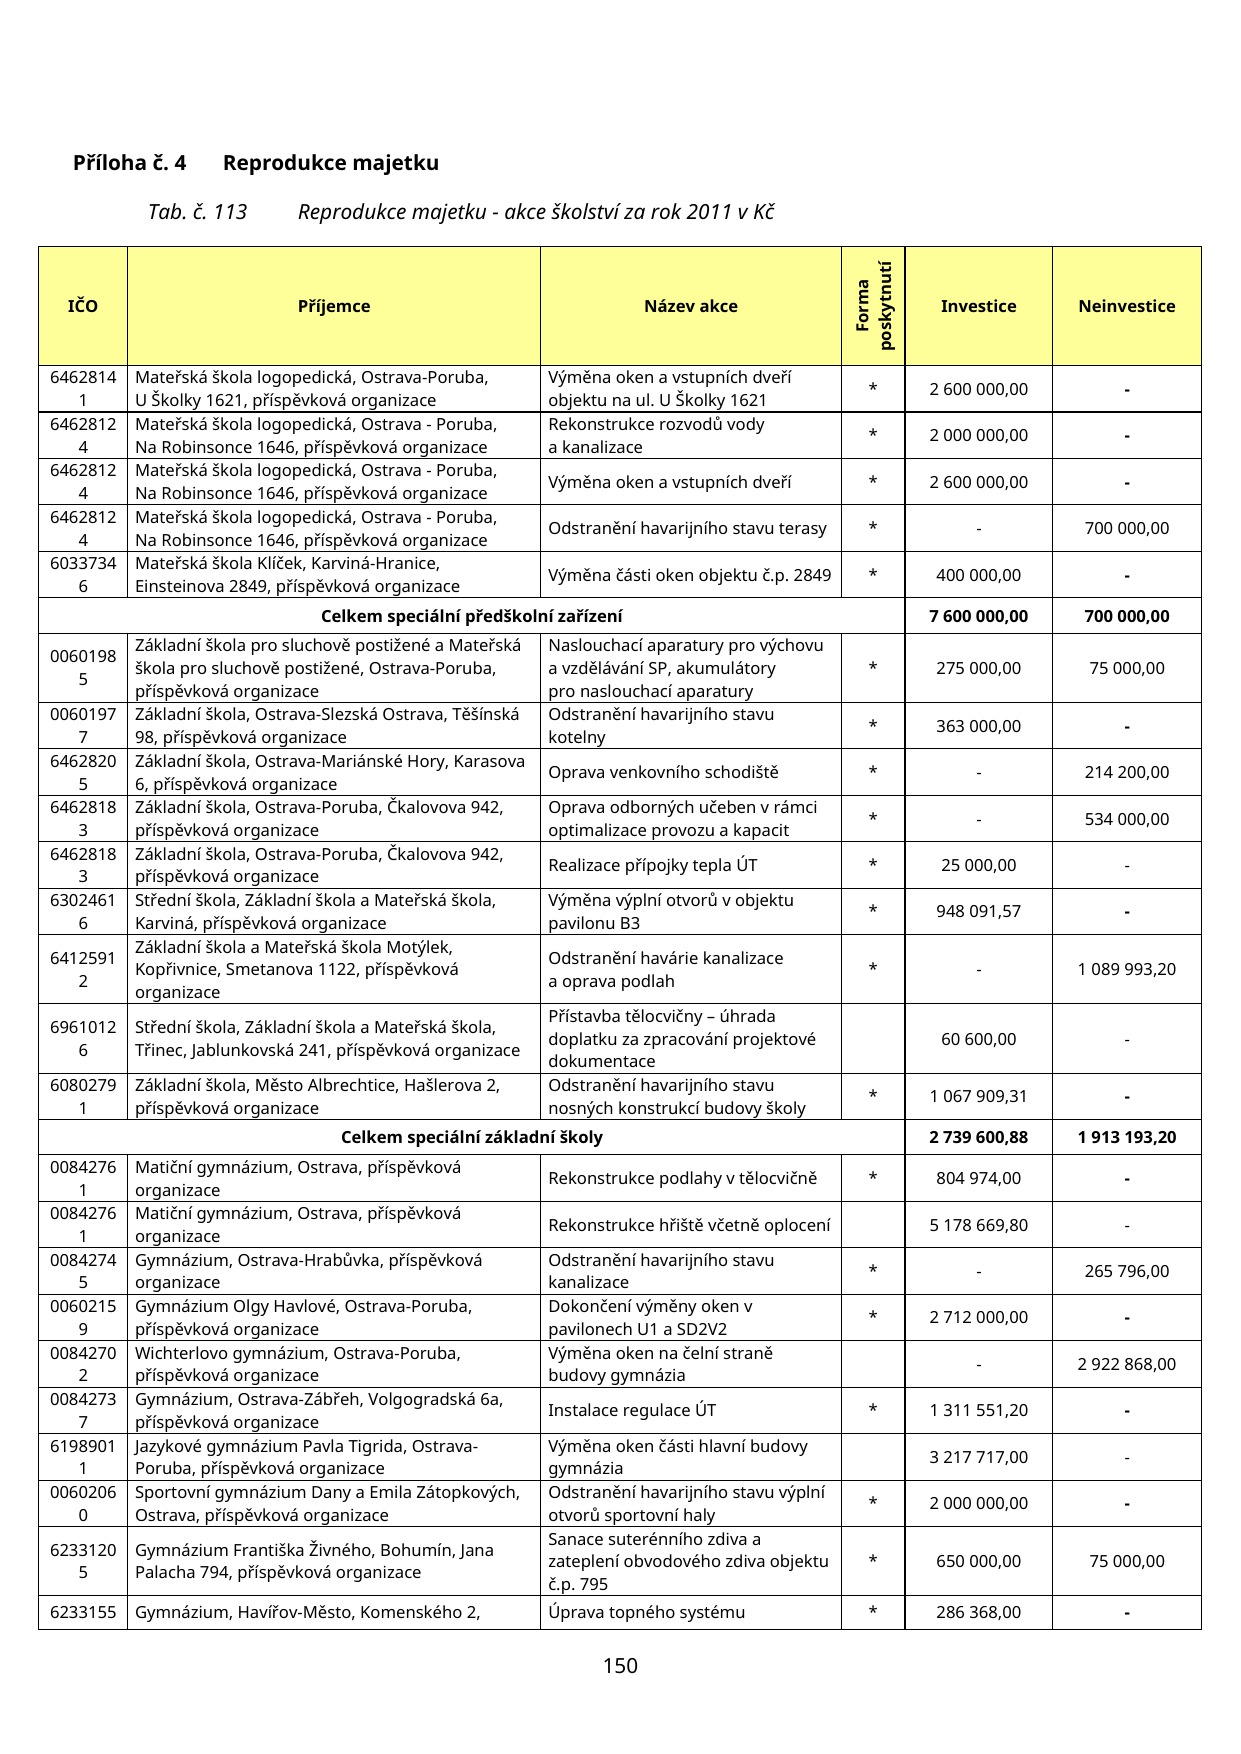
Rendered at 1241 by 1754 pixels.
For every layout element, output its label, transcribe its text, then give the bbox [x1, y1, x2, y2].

table_cell 2 600 000,00 [906, 366, 1052, 411]
table_cell Sportovní gymnázium Dany a Emila Zátopkových, Ostrava, příspěvková organizace [128, 1481, 540, 1526]
table_cell [842, 1341, 904, 1387]
table_cell 00601977 [39, 703, 127, 748]
table_cell Odstranění havarijního stavu kanalizace [541, 1248, 841, 1294]
table_cell 2 739 600,88 [906, 1120, 1052, 1154]
table_cell [842, 1434, 904, 1479]
table_cell Gymnázium Františka Živného, Bohumín, Jana Palacha 794, příspěvková organizace [128, 1527, 540, 1595]
table_cell 400 000,00 [906, 552, 1052, 597]
table_cell Mateřská škola logopedická, Ostrava-Poruba, U Školky 1621, příspěvková organizace [128, 366, 540, 411]
table_cell Mateřská škola logopedická, Ostrava - Poruba, Na Robinsonce 1646, příspěvková organizace [128, 505, 540, 551]
table_header IČO [39, 247, 127, 365]
table_cell Naslouchací aparatury pro výchovu a vzdělávání SP, akumulátory pro naslouchací aparatury [541, 634, 841, 702]
table_cell 7 600 000,00 [906, 598, 1052, 633]
table_cell 6233155 [39, 1596, 127, 1629]
table_cell Přístavba tělocvičny – úhrada doplatku za zpracování projektové dokumentace [541, 1004, 841, 1072]
table_cell 64628124 [39, 505, 127, 551]
table_cell * [842, 1248, 904, 1294]
table_cell Odstranění havárie kanalizace a oprava podlah [541, 935, 841, 1003]
table_cell Wichterlovo gymnázium, Ostrava-Poruba, příspěvková organizace [128, 1341, 540, 1387]
table_cell 60337346 [39, 552, 127, 597]
table_cell 64125912 [39, 935, 127, 1003]
table_cell Výměna výplní otvorů v objektu pavilonu B3 [541, 889, 841, 934]
table_cell Úprava topného systému [541, 1596, 841, 1629]
table_cell 75 000,00 [1053, 634, 1201, 702]
table_cell Odstranění havarijního stavu výplní otvorů sportovní haly [541, 1481, 841, 1526]
table_cell Výměna oken a vstupních dveří objektu na ul. U Školky 1621 [541, 366, 841, 411]
table_cell 00842702 [39, 1341, 127, 1387]
table_cell Gymnázium, Ostrava-Hrabůvka, příspěvková organizace [128, 1248, 540, 1294]
table_cell [842, 1202, 904, 1247]
table_cell 2 000 000,00 [906, 413, 1052, 458]
table_cell - [1053, 1434, 1201, 1479]
table_cell 60 600,00 [906, 1004, 1052, 1072]
table_cell 1 913 193,20 [1053, 1120, 1201, 1154]
table_header Neinvestice [1053, 247, 1201, 365]
table_header Investice [906, 247, 1052, 365]
table_cell 00602159 [39, 1295, 127, 1340]
table_cell Mateřská škola logopedická, Ostrava - Poruba, Na Robinsonce 1646, příspěvková organizace [128, 413, 540, 458]
table_cell * [842, 1527, 904, 1595]
table_cell 534 000,00 [1053, 796, 1201, 841]
table_cell - [1053, 552, 1201, 597]
table_cell Gymnázium, Havířov-Město, Komenského 2, [128, 1596, 540, 1629]
table_cell Rekonstrukce podlahy v tělocvičně [541, 1155, 841, 1201]
table_cell 75 000,00 [1053, 1527, 1201, 1595]
table_cell * [842, 413, 904, 458]
table_cell 64628141 [39, 366, 127, 411]
table_cell 1 089 993,20 [1053, 935, 1201, 1003]
table_cell 64628124 [39, 459, 127, 504]
table_cell - [1053, 1004, 1201, 1072]
table_cell Základní škola, Ostrava-Mariánské Hory, Karasova 6, příspěvková organizace [128, 749, 540, 795]
table_cell 25 000,00 [906, 842, 1052, 888]
table_cell * [842, 935, 904, 1003]
table_cell * [842, 1155, 904, 1201]
table_cell Celkem speciální předškolní zařízení [39, 598, 904, 633]
table_cell 804 974,00 [906, 1155, 1052, 1201]
table_cell Sanace suterénního zdiva a zateplení obvodového zdiva objektu č.p. 795 [541, 1527, 841, 1595]
table_cell 64628124 [39, 413, 127, 458]
table_cell - [1053, 459, 1201, 504]
table_cell * [842, 366, 904, 411]
table_cell - [1053, 413, 1201, 458]
table_cell 1 067 909,31 [906, 1074, 1052, 1119]
table_cell 00842761 [39, 1202, 127, 1247]
table_cell Odstranění havarijního stavu kotelny [541, 703, 841, 748]
list Reprodukce majetku - akce školství za rok 2011 v Kč [148, 197, 1092, 225]
table_cell 286 368,00 [906, 1596, 1052, 1629]
table_cell Výměna oken a vstupních dveří [541, 459, 841, 504]
table_cell Výměna oken části hlavní budovy gymnázia [541, 1434, 841, 1479]
table_cell Výměna části oken objektu č.p. 2849 [541, 552, 841, 597]
table_cell Oprava odborných učeben v rámci optimalizace provozu a kapacit [541, 796, 841, 841]
table_cell Střední škola, Základní škola a Mateřská škola, Třinec, Jablunkovská 241, příspěvková organizace [128, 1004, 540, 1072]
table_cell * [842, 634, 904, 702]
table_cell Jazykové gymnázium Pavla Tigrida, Ostrava-Poruba, příspěvková organizace [128, 1434, 540, 1479]
table_cell Základní škola a Mateřská škola Motýlek, Kopřivnice, Smetanova 1122, příspěvková organizace [128, 935, 540, 1003]
table_cell 2 600 000,00 [906, 459, 1052, 504]
table_cell Gymnázium Olgy Havlové, Ostrava-Poruba, příspěvková organizace [128, 1295, 540, 1340]
table_cell 00842737 [39, 1388, 127, 1433]
table_cell - [1053, 1388, 1201, 1433]
table_cell 5 178 669,80 [906, 1202, 1052, 1247]
table_cell 62331205 [39, 1527, 127, 1595]
table_cell Matiční gymnázium, Ostrava, příspěvková organizace [128, 1155, 540, 1201]
table_cell 60802791 [39, 1074, 127, 1119]
table_cell [842, 1004, 904, 1072]
table_cell Oprava venkovního schodiště [541, 749, 841, 795]
table_cell Základní škola, Ostrava-Slezská Ostrava, Těšínská 98, příspěvková organizace [128, 703, 540, 748]
table_cell Mateřská škola Klíček, Karviná-Hranice, Einsteinova 2849, příspěvková organizace [128, 552, 540, 597]
table_cell 275 000,00 [906, 634, 1052, 702]
table_cell 00602060 [39, 1481, 127, 1526]
table_cell 64628183 [39, 796, 127, 841]
table_cell - [906, 749, 1052, 795]
table_cell - [906, 1341, 1052, 1387]
table_cell - [906, 1248, 1052, 1294]
table_cell - [906, 935, 1052, 1003]
table_cell * [842, 505, 904, 551]
table_cell 650 000,00 [906, 1527, 1052, 1595]
table_cell * [842, 1596, 904, 1629]
table_cell 64628205 [39, 749, 127, 795]
table_cell 2 922 868,00 [1053, 1341, 1201, 1387]
table_cell Celkem speciální základní školy [39, 1120, 904, 1154]
table_cell Střední škola, Základní škola a Mateřská škola, Karviná, příspěvková organizace [128, 889, 540, 934]
table_cell Odstranění havarijního stavu terasy [541, 505, 841, 551]
table_header Název akce [541, 247, 841, 365]
table_cell 69610126 [39, 1004, 127, 1072]
table_cell 00842761 [39, 1155, 127, 1201]
table_cell 948 091,57 [906, 889, 1052, 934]
table_cell Mateřská škola logopedická, Ostrava - Poruba, Na Robinsonce 1646, příspěvková organizace [128, 459, 540, 504]
table_cell - [1053, 1202, 1201, 1247]
table_cell * [842, 796, 904, 841]
table_cell - [906, 505, 1052, 551]
table_cell Výměna oken na čelní straně budovy gymnázia [541, 1341, 841, 1387]
table_cell 3 217 717,00 [906, 1434, 1052, 1479]
table_cell Základní škola, Město Albrechtice, Hašlerova 2, příspěvková organizace [128, 1074, 540, 1119]
table_cell * [842, 1481, 904, 1526]
table_cell - [1053, 1074, 1201, 1119]
table_cell 63024616 [39, 889, 127, 934]
table_cell - [1053, 889, 1201, 934]
table_cell Základní škola, Ostrava-Poruba, Čkalovova 942, příspěvková organizace [128, 842, 540, 888]
table_cell 2 712 000,00 [906, 1295, 1052, 1340]
table_cell - [1053, 366, 1201, 411]
table_header Příjemce [128, 247, 540, 365]
table_cell Rekonstrukce hřiště včetně oplocení [541, 1202, 841, 1247]
table_cell 1 311 551,20 [906, 1388, 1052, 1433]
table_cell 61989011 [39, 1434, 127, 1479]
table_cell 64628183 [39, 842, 127, 888]
table_cell Realizace přípojky tepla ÚT [541, 842, 841, 888]
table_cell * [842, 703, 904, 748]
table_cell Dokončení výměny oken v pavilonech U1 a SD2V2 [541, 1295, 841, 1340]
list Reprodukce majetku [73, 148, 1092, 176]
table_cell Základní škola, Ostrava-Poruba, Čkalovova 942, příspěvková organizace [128, 796, 540, 841]
table_header Forma poskytnutí [842, 247, 904, 365]
table_cell Gymnázium, Ostrava-Zábřeh, Volgogradská 6a, příspěvková organizace [128, 1388, 540, 1433]
table_cell 700 000,00 [1053, 505, 1201, 551]
table_cell 363 000,00 [906, 703, 1052, 748]
table_cell - [1053, 703, 1201, 748]
table_cell - [1053, 1295, 1201, 1340]
table_cell Rekonstrukce rozvodů vody a kanalizace [541, 413, 841, 458]
table_cell Odstranění havarijního stavu nosných konstrukcí budovy školy [541, 1074, 841, 1119]
table_cell - [1053, 1481, 1201, 1526]
table_cell 00842745 [39, 1248, 127, 1294]
table_cell * [842, 1295, 904, 1340]
table_cell * [842, 749, 904, 795]
table_cell * [842, 1074, 904, 1119]
table_cell Matiční gymnázium, Ostrava, příspěvková organizace [128, 1202, 540, 1247]
table_cell Instalace regulace ÚT [541, 1388, 841, 1433]
table_cell * [842, 842, 904, 888]
table_cell - [1053, 1155, 1201, 1201]
table_cell 700 000,00 [1053, 598, 1201, 633]
table_cell 00601985 [39, 634, 127, 702]
table_cell 214 200,00 [1053, 749, 1201, 795]
table_cell * [842, 552, 904, 597]
table_cell 265 796,00 [1053, 1248, 1201, 1294]
table_cell - [906, 796, 1052, 841]
table_cell * [842, 1388, 904, 1433]
table_cell * [842, 889, 904, 934]
table_cell * [842, 459, 904, 504]
table_cell - [1053, 842, 1201, 888]
table_cell 2 000 000,00 [906, 1481, 1052, 1526]
table_cell - [1053, 1596, 1201, 1629]
table_cell Základní škola pro sluchově postižené a Mateřská škola pro sluchově postižené, Ostrava-Poruba, příspěvková organizace [128, 634, 540, 702]
